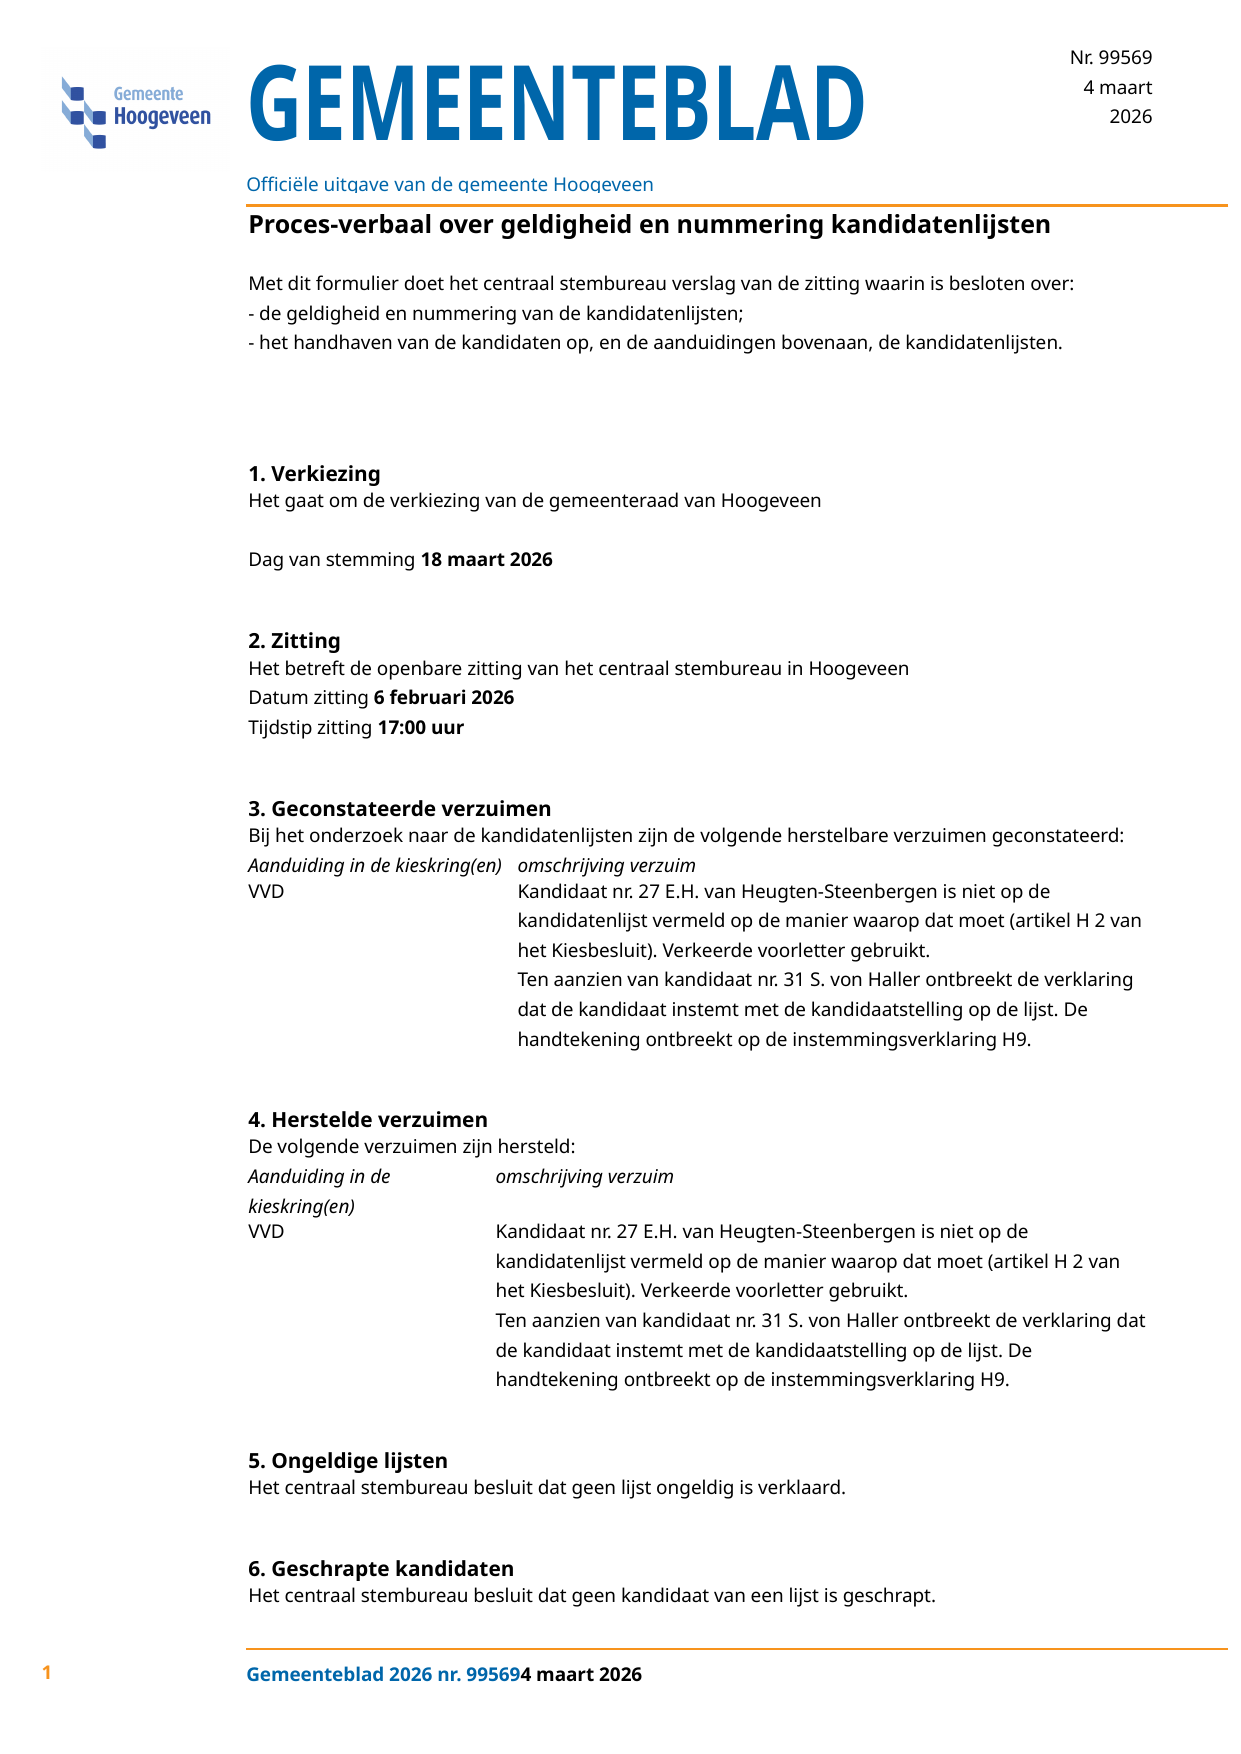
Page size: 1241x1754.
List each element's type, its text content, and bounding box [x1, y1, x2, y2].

text - de geldigheid en nummering van de kandidatenlijsten; [248, 300, 1152, 326]
table_cell Kandidaat nr. 27 E.H. van Heugten-Steenbergen is niet op de kandidatenlijst vermeld op de manier waarop dat moet (artikel H 2 van het Kiesbesluit). Verkeerde voorletter gebruikt. Ten aanzien van kandidaat nr. 31 S. von Haller ontbreekt de verklaring dat de kandidaat instemt met de kandidaatstelling op de lijst. De handtekening ontbreekt op de instemmingsverklaring H9. [495, 1219, 1152, 1392]
picture [41, 47, 231, 172]
text Het centraal stembureau besluit dat geen kandidaat van een lijst is geschrapt. [248, 1583, 1152, 1608]
table_cell VVD [248, 878, 517, 1051]
text Het gaat om de verkiezing van de gemeenteraad van Hoogeveen [248, 487, 1152, 513]
text Met dit formulier doet het centraal stembureau verslag van de zitting waarin is besloten over: [248, 270, 1152, 296]
text 5. Ongeldige lijsten [248, 1446, 1152, 1474]
text Proces-verbaal over geldigheid en nummering kandidatenlijsten [248, 207, 1152, 241]
text Het centraal stembureau besluit dat geen lijst ongeldig is verklaard. [248, 1474, 1152, 1500]
text - het handhaven van de kandidaten op, en de aanduidingen bovenaan, de kandidatenlijsten. [248, 329, 1152, 355]
table_header omschrijving verzuim [517, 852, 1152, 878]
table_header Aanduiding in de kieskring(en) [248, 852, 517, 878]
table_header Aanduiding in de kieskring(en) [248, 1163, 495, 1218]
text Datum zitting 6 februari 2026 [248, 684, 1152, 710]
text Het betreft de openbare zitting van het centraal stembureau in Hoogeveen [248, 655, 1152, 681]
text Dag van stemming 18 maart 2026 [248, 546, 1152, 572]
text 6. Geschrapte kandidaten [248, 1554, 1152, 1583]
table_cell VVD [248, 1219, 495, 1392]
text Tijdstip zitting 17:00 uur [248, 714, 1152, 740]
text 2. Zitting [248, 626, 1152, 655]
text 1. Verkiezing [248, 459, 1152, 487]
text De volgende verzuimen zijn hersteld: [248, 1133, 1152, 1159]
text 4. Herstelde verzuimen [248, 1105, 1152, 1133]
text Bij het onderzoek naar de kandidatenlijsten zijn de volgende herstelbare verzuimen geconstateerd: [248, 822, 1152, 848]
table_cell Kandidaat nr. 27 E.H. van Heugten-Steenbergen is niet op de kandidatenlijst vermeld op de manier waarop dat moet (artikel H 2 van het Kiesbesluit). Verkeerde voorletter gebruikt. Ten aanzien van kandidaat nr. 31 S. von Haller ontbreekt de verklaring dat de kandidaat instemt met de kandidaatstelling op de lijst. De handtekening ontbreekt op de instemmingsverklaring H9. [517, 878, 1152, 1051]
text 3. Geconstateerde verzuimen [248, 794, 1152, 822]
table_header omschrijving verzuim [495, 1163, 1152, 1218]
